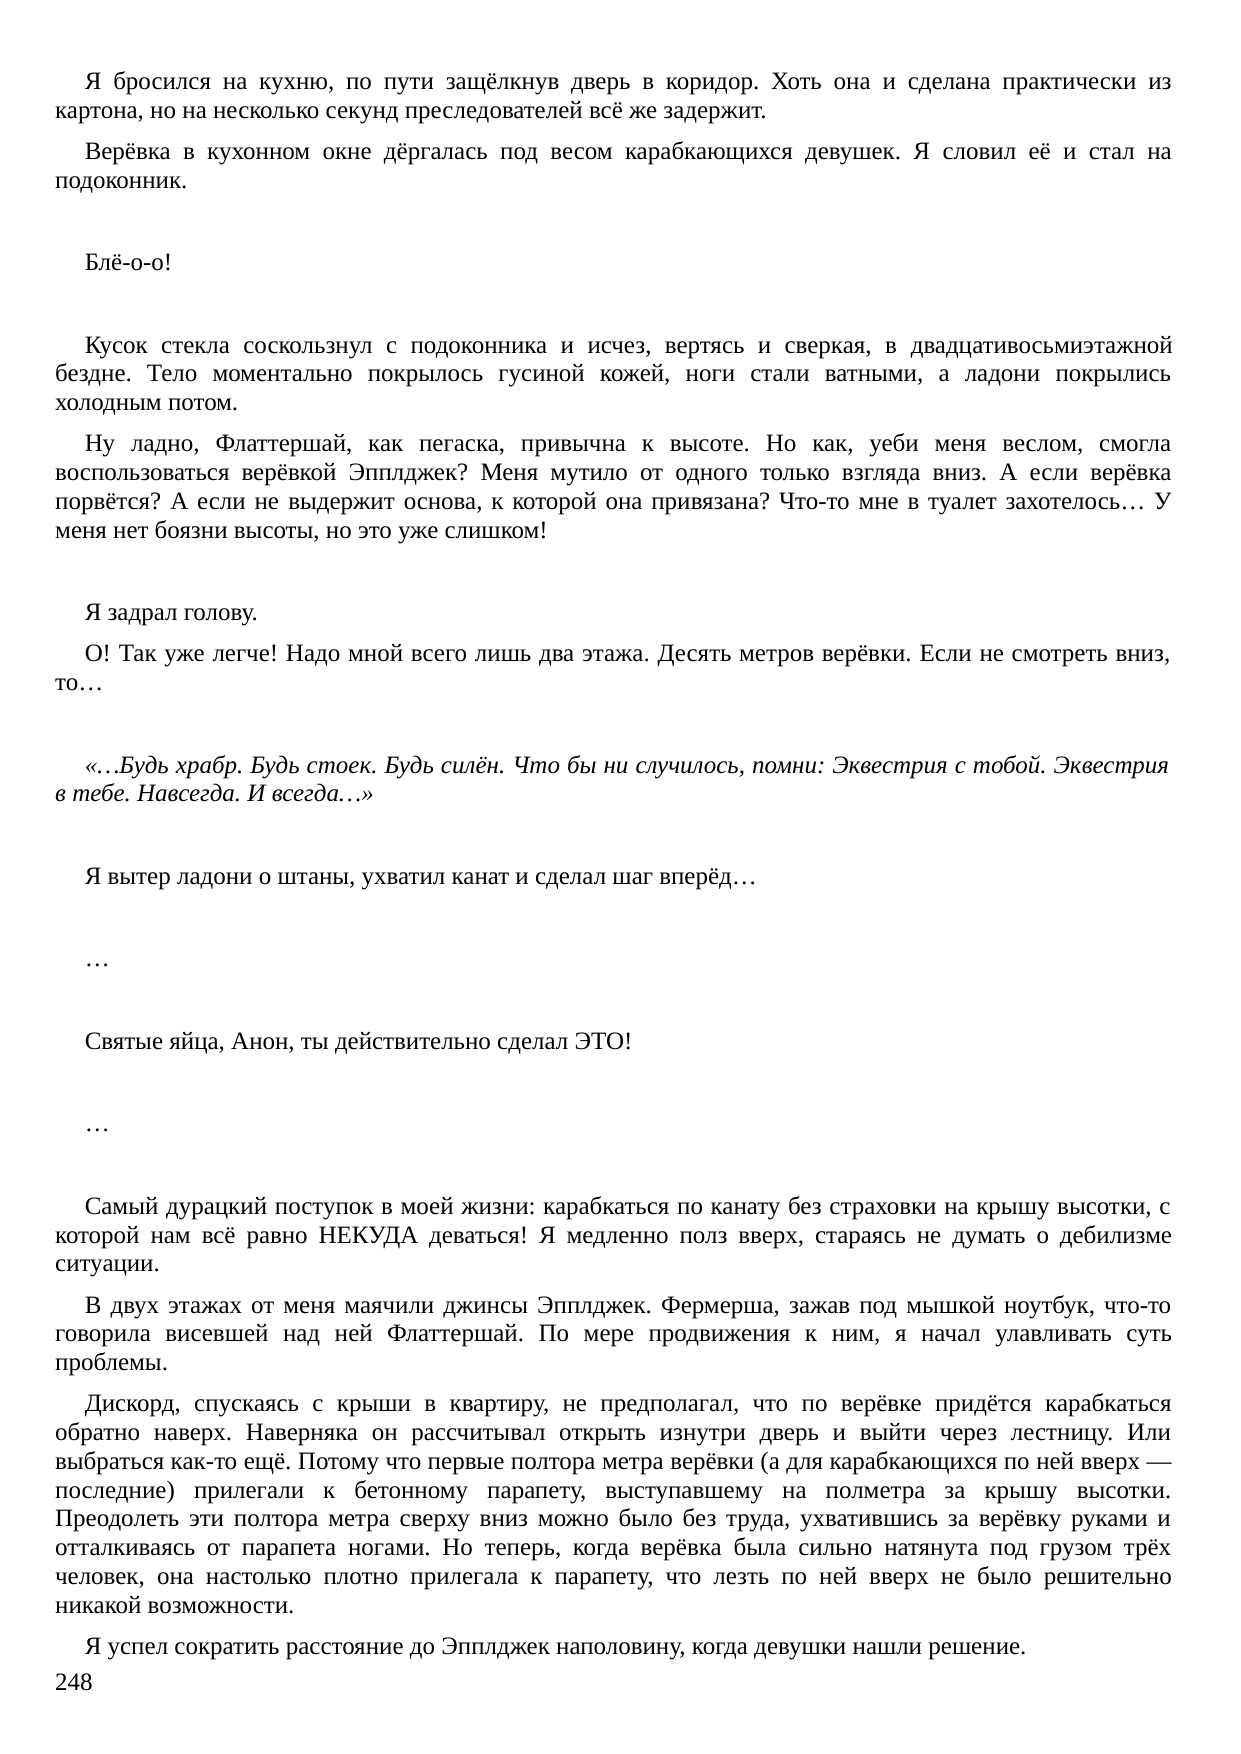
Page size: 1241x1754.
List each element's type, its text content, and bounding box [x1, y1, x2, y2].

text Верёвка в кухонном окне дёргалась под весом карабкающихся девушек. Я словил её и стал на подоконник. [55, 136, 1173, 193]
text Я задрал голову. [55, 597, 1173, 626]
text Святые яйца, Анон, ты действительно сделал ЭТО! [55, 1026, 1173, 1055]
text Кусок стекла соскользнул с подоконника и исчез, вертясь и сверкая, в двадцативосьмиэтажной бездне. Тело моментально покрылось гусиной кожей, ноги стали ватными, а ладони покрылись холодным потом. [55, 330, 1173, 416]
text «…Будь храбр. Будь стоек. Будь силён. Что бы ни случилось, помни: Эквестрия с тобой. Эквестрия в тебе. Навсегда. И всегда…» [55, 750, 1173, 807]
text Я успел сократить расстояние до Эпплджек наполовину, когда девушки нашли решение. [55, 1631, 1173, 1660]
text … [55, 943, 1173, 972]
text В двух этажах от меня маячили джинсы Эпплджек. Фермерша, зажав под мышкой ноутбук, что-то говорила висевшей над ней Флаттершай. По мере продвижения к ним, я начал улавливать суть проблемы. [55, 1290, 1173, 1376]
text Ну ладно, Флаттершай, как пегаска, привычна к высоте. Но как, уеби меня веслом, смогла воспользоваться верёвкой Эпплджек? Меня мутило от одного только взгляда вниз. А если верёвка порвётся? А если не выдержит основа, к которой она привязана? Что-то мне в туалет захотелось… У меня нет боязни высоты, но это уже слишком! [55, 428, 1173, 543]
text Я вытер ладони о штаны, ухватил канат и сделал шаг вперёд… [55, 861, 1173, 890]
text Я бросился на кухню, по пути защёлкнув дверь в коридор. Хоть она и сделана практически из картона, но на несколько секунд преследователей всё же задержит. [55, 66, 1173, 123]
text О! Так уже легче! Надо мной всего лишь два этажа. Десять метров верёвки. Если не смотреть вниз, то… [55, 638, 1173, 696]
text Дискорд, спускаясь с крыши в квартиру, не предполагал, что по верёвке придётся карабкаться обратно наверх. Наверняка он рассчитывал открыть изнутри дверь и выйти через лестницу. Или выбраться как-то ещё. Потому что первые полтора метра верёвки (а для карабкающихся по ней вверх — последние) прилегали к бетонному парапету, выступавшему на полметра за крышу высотки. Преодолеть эти полтора метра сверху вниз можно было без труда, ухватившись за верёвку руками и отталкиваясь от парапета ногами. Но теперь, когда верёвка была сильно натянута под грузом трёх человек, она настолько плотно прилегала к парапету, что лезть по ней вверх не было решительно никакой возможности. [55, 1388, 1173, 1618]
text Блё-о-о! [55, 247, 1173, 276]
text … [55, 1108, 1173, 1137]
text Самый дурацкий поступок в моей жизни: карабкаться по канату без страховки на крышу высотки, с которой нам всё равно НЕКУДА деваться! Я медленно полз вверх, стараясь не думать о дебилизме ситуации. [55, 1191, 1173, 1277]
